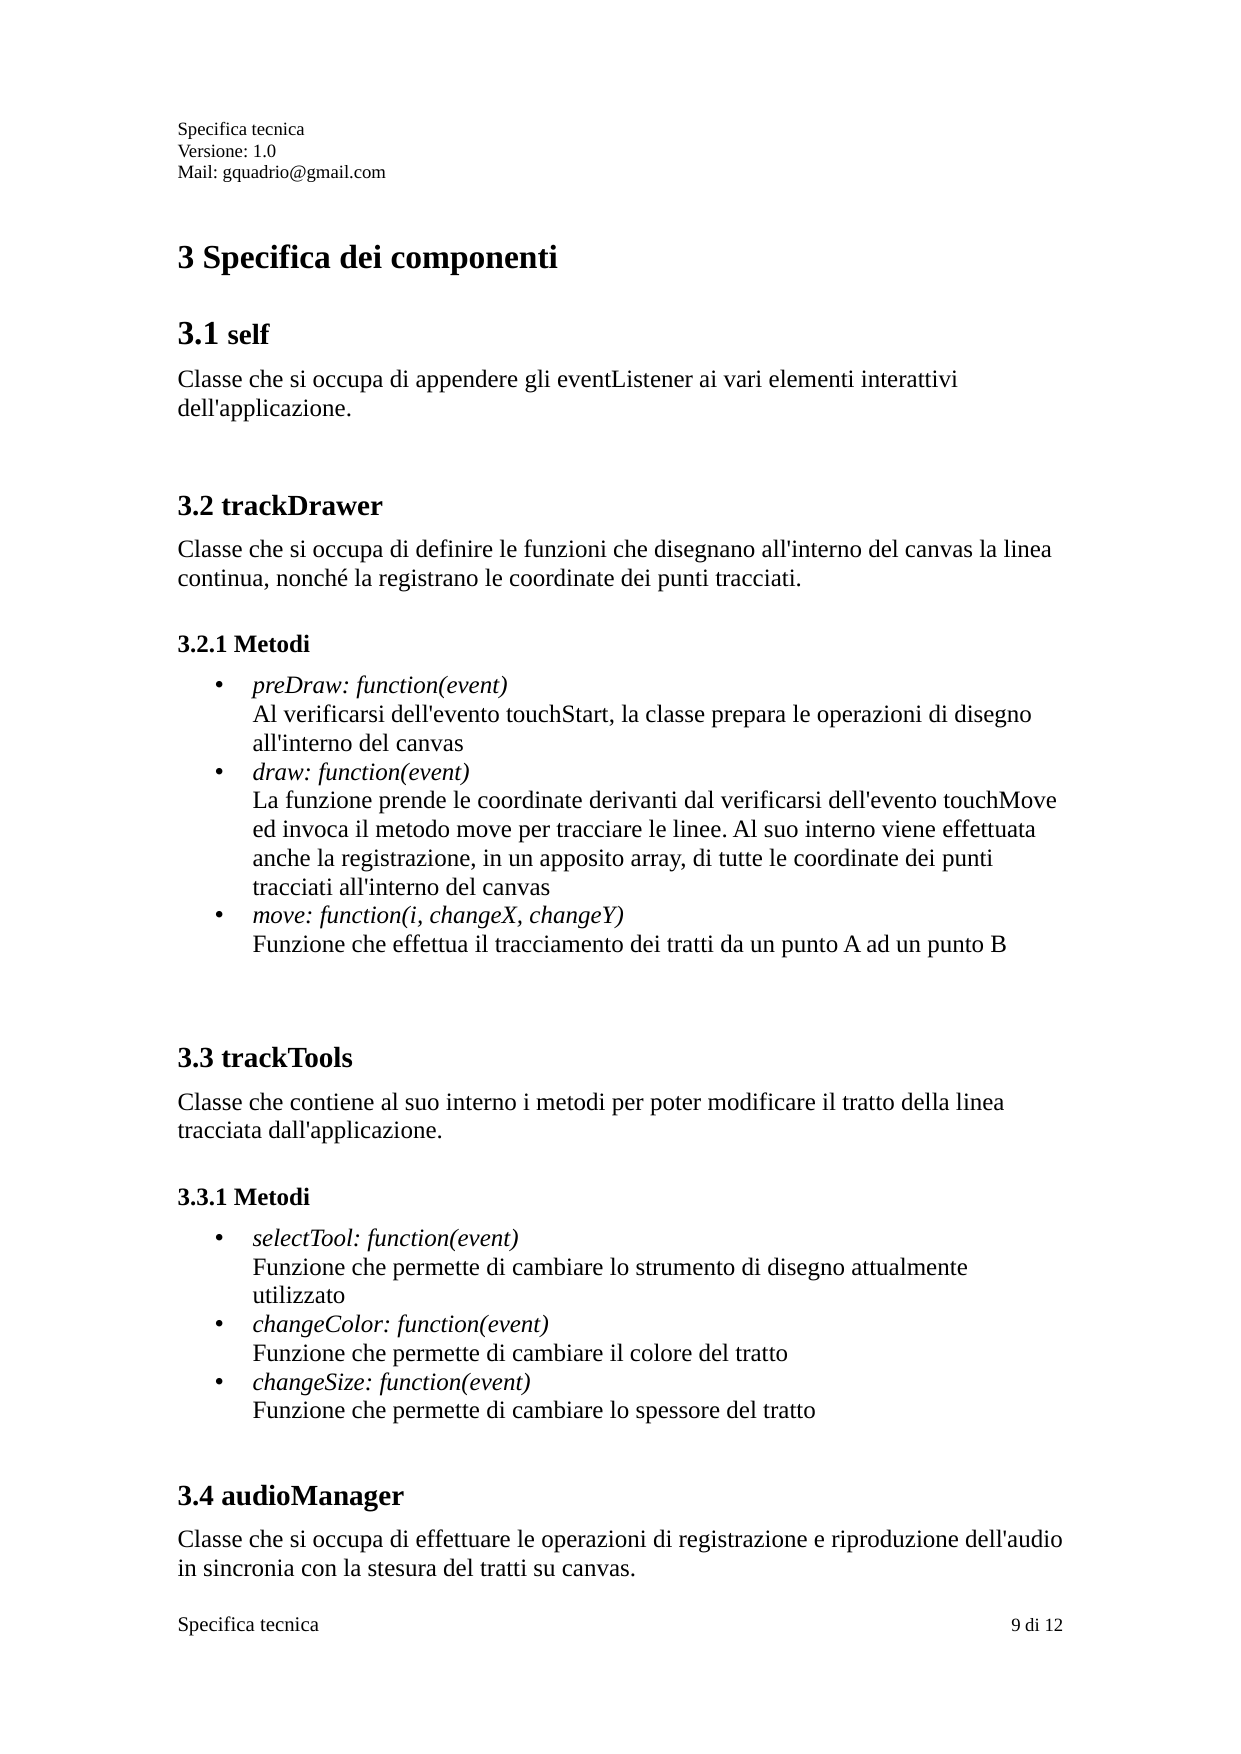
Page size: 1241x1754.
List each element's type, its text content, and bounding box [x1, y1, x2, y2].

text Classe che contiene al suo interno i metodi per poter modificare il tratto della linea tracciata dall'applicazione. [177, 1087, 1063, 1144]
text Classe che si occupa di definire le funzioni che disegnano all'interno del canvas la linea continua, nonché la registrano le coordinate dei punti tracciati. [177, 534, 1063, 592]
subtitle 3.4 audioManager [177, 1478, 1063, 1511]
list Funzione che permette di cambiare lo strumento di disegno attualmente utilizzato [215, 1252, 1063, 1309]
list changeSize: function(event) Funzione che permette di cambiare lo spessore del tratto [215, 1367, 1063, 1424]
list selectTool: function(event) [215, 1223, 1063, 1252]
list preDraw: function(event) Al verificarsi dell'evento touchStart, la classe prepara le operazioni di disegno all'interno del canvas [215, 671, 1063, 757]
subtitle 3.3.1 Metodi [177, 1182, 1063, 1210]
subtitle 3 Specifica dei componenti [177, 237, 1063, 276]
subtitle 3.2.1 Metodi [177, 629, 1063, 658]
subtitle 3.2 trackDrawer [177, 488, 1063, 522]
subtitle 3.3 trackTools [177, 1041, 1063, 1074]
text Classe che si occupa di effettuare le operazioni di registrazione e riproduzione dell'audio in sincronia con la stesura del tratti su canvas. [177, 1524, 1063, 1581]
list move: function(i, changeX, changeY) Funzione che effettua il tracciamento dei tratti da un punto A ad un punto B [215, 901, 1063, 958]
text Classe che si occupa di appendere gli eventListener ai vari elementi interattivi dell'applicazione. [177, 364, 1063, 422]
subtitle 3.1 self [177, 313, 1063, 352]
list changeColor: function(event) Funzione che permette di cambiare il colore del tratto [215, 1309, 1063, 1367]
list draw: function(event) La funzione prende le coordinate derivanti dal verificarsi dell'evento touchMove ed invoca il metodo move per tracciare le linee. Al suo interno viene effettuata anche la registrazione, in un apposito array, di tutte le coordinate dei punti tracciati all'interno del canvas [215, 757, 1063, 901]
